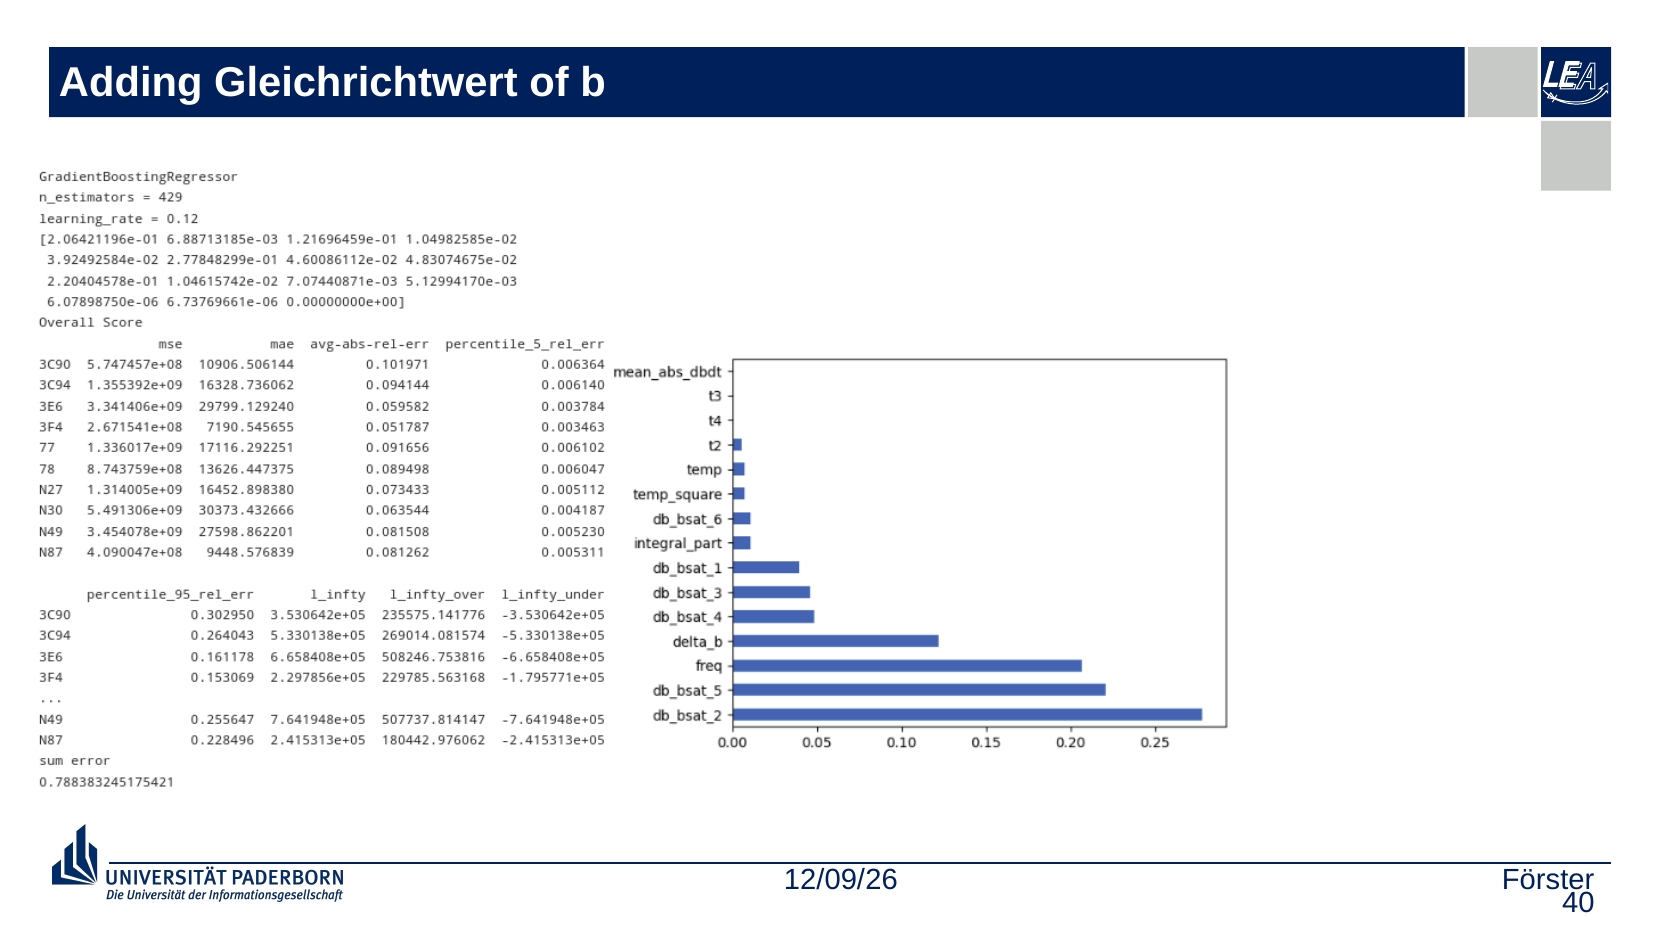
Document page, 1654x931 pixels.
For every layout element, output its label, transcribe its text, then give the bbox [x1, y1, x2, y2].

picture [52, 824, 343, 902]
title Adding Gleichrichtwert of b [59, 47, 1447, 117]
picture [32, 164, 1241, 798]
